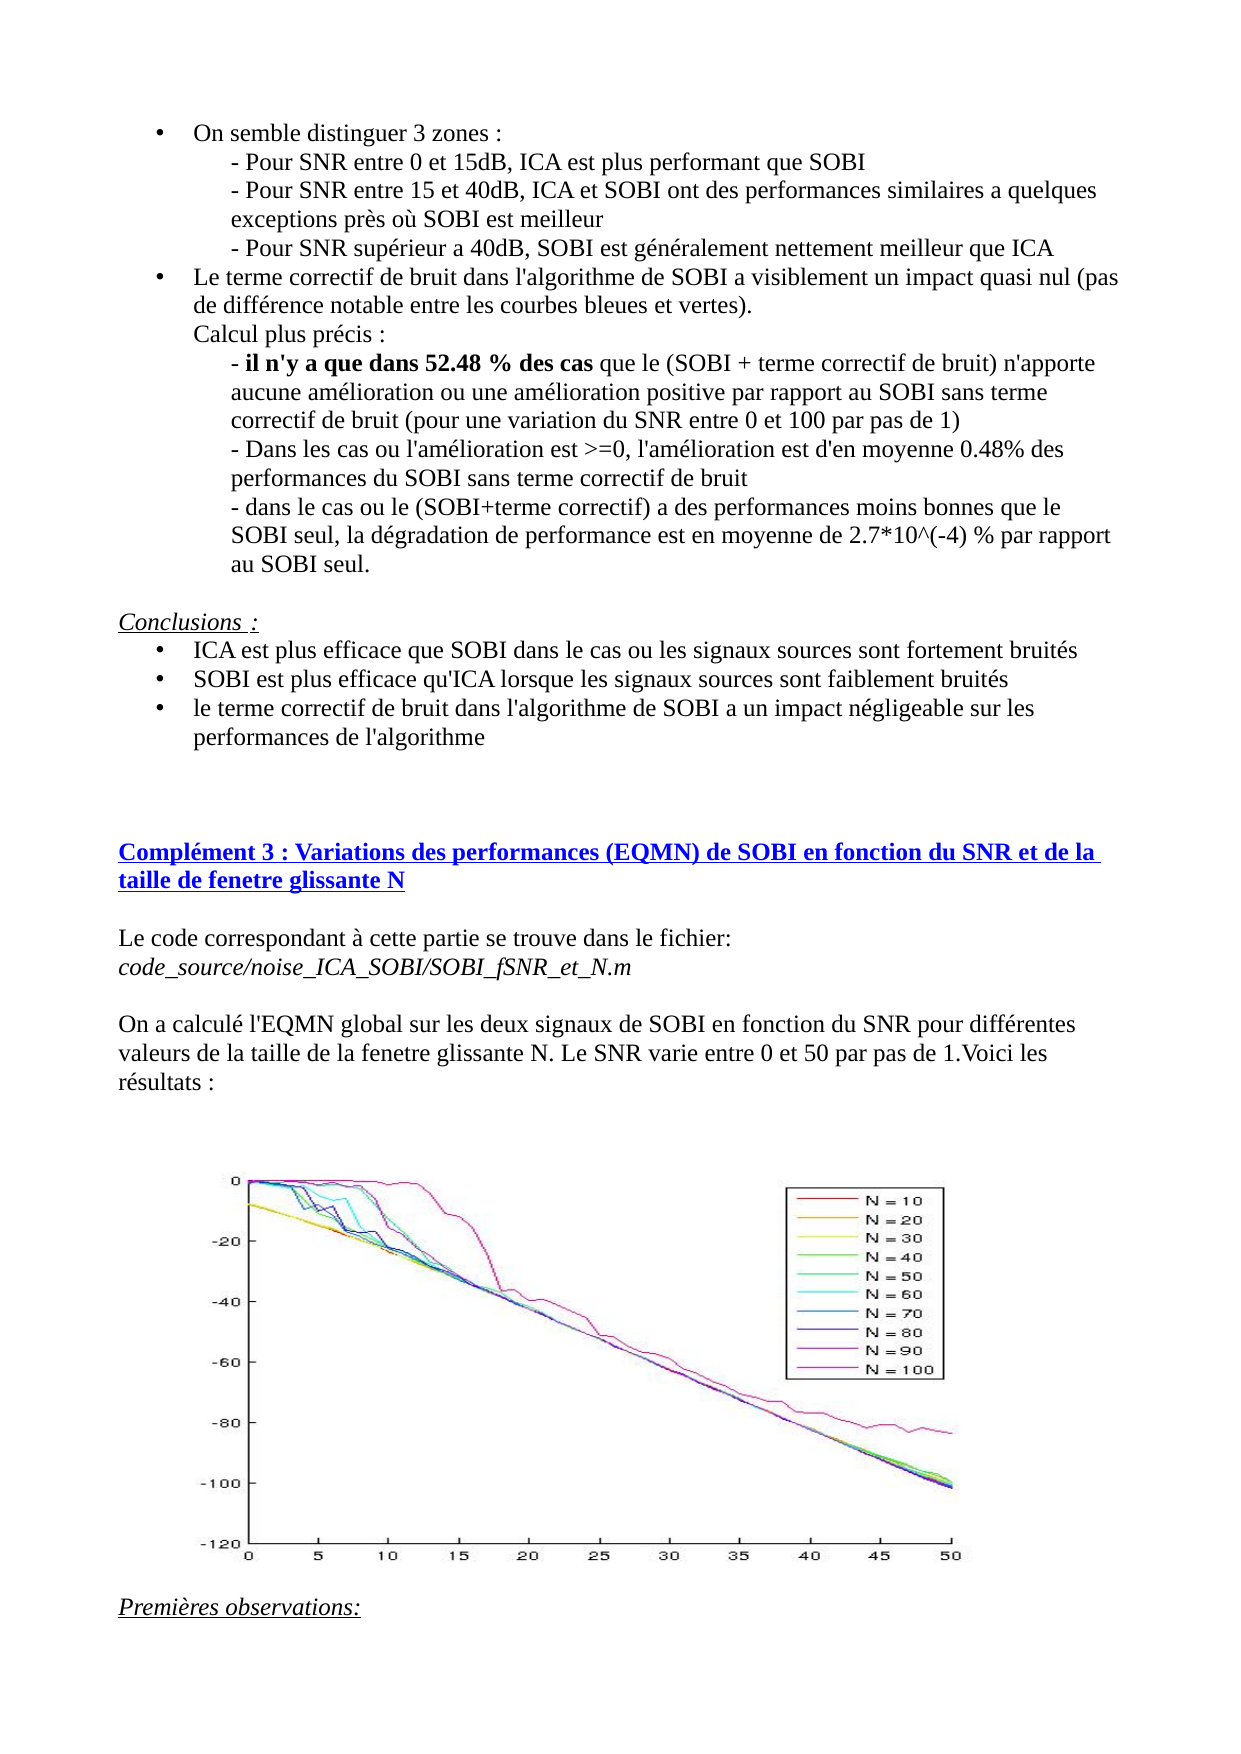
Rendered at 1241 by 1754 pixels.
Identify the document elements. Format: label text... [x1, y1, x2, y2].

list ICA est plus efficace que SOBI dans le cas ou les signaux sources sont fortement bruités [156, 636, 1122, 664]
list - Dans les cas ou l'amélioration est >=0, l'amélioration est d'en moyenne 0.48% des performances du SOBI sans terme correctif de bruit [193, 434, 1122, 492]
list - Pour SNR entre 15 et 40dB, ICA et SOBI ont des performances similaires a quelques exceptions près où SOBI est meilleur [193, 176, 1122, 233]
text Complément 3 : Variations des performances (EQMN) de SOBI en fonction du SNR et de la taille de fenetre glissante N [118, 837, 1122, 894]
list - il n'y a que dans 52.48 % des cas que le (SOBI + terme correctif de bruit) n'apporte aucune amélioration ou une amélioration positive par rapport au SOBI sans terme correctif de bruit (pour une variation du SNR entre 0 et 100 par pas de 1) [193, 348, 1122, 434]
list Le terme correctif de bruit dans l'algorithme de SOBI a visiblement un impact quasi nul (pas de différence notable entre les courbes bleues et vertes). [156, 262, 1122, 319]
list Calcul plus précis : [156, 319, 1122, 348]
text On a calculé l'EQMN global sur les deux signaux de SOBI en fonction du SNR pour différentes valeurs de la taille de la fenetre glissante N. Le SNR varie entre 0 et 50 par pas de 1.Voici les résultats : [118, 1009, 1122, 1096]
list On semble distinguer 3 zones : [156, 118, 1122, 147]
list le terme correctif de bruit dans l'algorithme de SOBI a un impact négligeable sur les performances de l'algorithme [156, 693, 1122, 751]
list - dans le cas ou le (SOBI+terme correctif) a des performances moins bonnes que le SOBI seul, la dégradation de performance est en moyenne de 2.7*10^(-4) % par rapport au SOBI seul. [193, 492, 1122, 578]
list - Pour SNR entre 0 et 15dB, ICA est plus performant que SOBI [193, 147, 1122, 176]
list SOBI est plus efficace qu'ICA lorsque les signaux sources sont faiblement bruités [156, 664, 1122, 693]
text Le code correspondant à cette partie se trouve dans le fichier: [118, 923, 1122, 952]
picture [130, 1146, 1037, 1592]
list - Pour SNR supérieur a 40dB, SOBI est généralement nettement meilleur que ICA [193, 233, 1122, 262]
text Conclusions : [118, 607, 1122, 636]
text code_source/noise_ICA_SOBI/SOBI_fSNR_et_N.m [118, 952, 1122, 981]
text Premières observations: [118, 1124, 1122, 1620]
